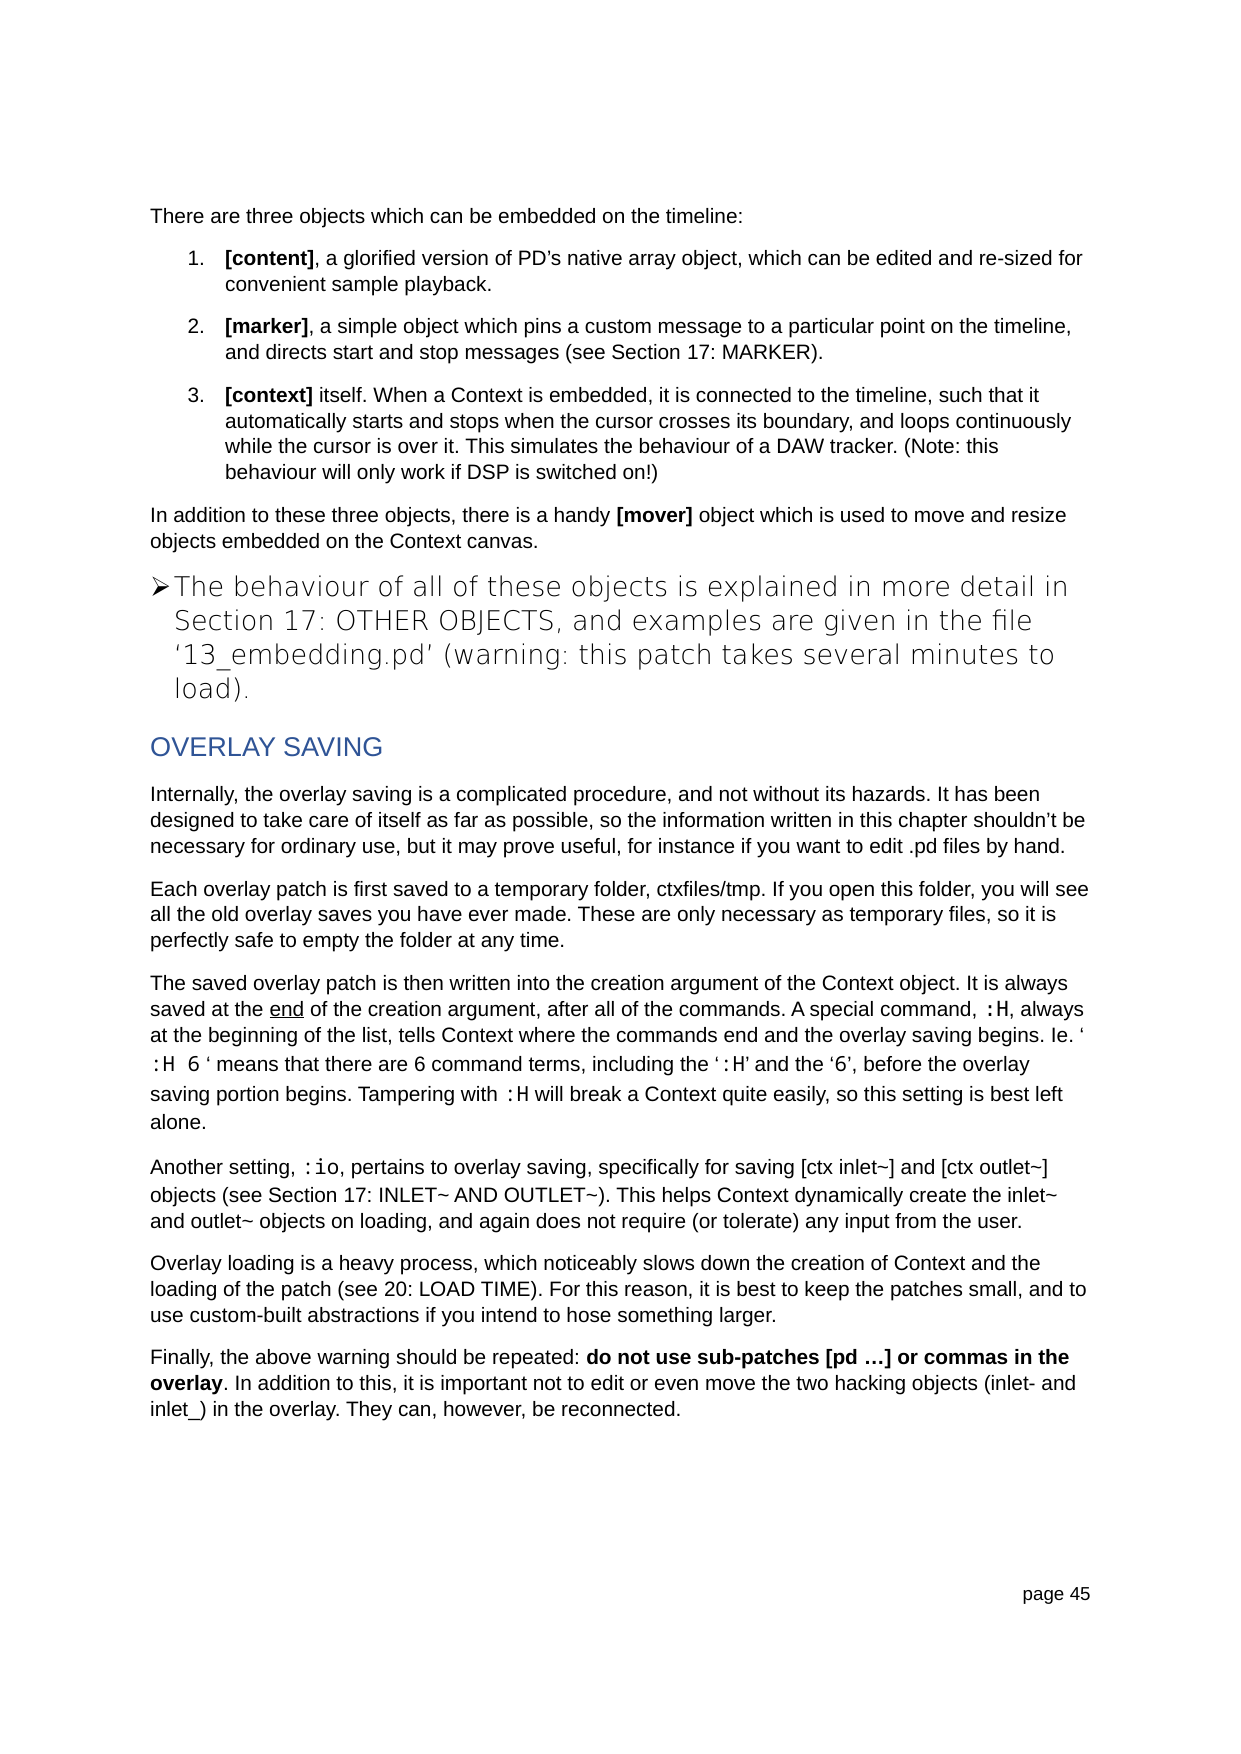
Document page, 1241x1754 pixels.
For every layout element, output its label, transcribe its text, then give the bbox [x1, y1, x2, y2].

text Each overlay patch is first saved to a temporary folder, ctxfiles/tmp. If you open this folder, you will see all the old overlay saves you have ever made. These are only necessary as temporary files, so it is perfectly safe to empty the folder at any time. [150, 876, 1090, 952]
list [marker], a simple object which pins a custom message to a particular point on the timeline, and directs start and stop messages (see Section 17: MARKER). [187, 314, 1090, 364]
text Finally, the above warning should be repeated: do not use sub-patches [pd …] or commas in the overlay. In addition to this, it is important not to edit or even move the two hacking objects (inlet- and inlet_) in the overlay. They can, however, be reconnected. [150, 1345, 1090, 1421]
text Another setting, :io, pertains to overlay saving, specifically for saving [ctx inlet~] and [ctx outlet~] objects (see Section 17: INLET~ AND OUTLET~). This helps Context dynamically create the inlet~ and outlet~ objects on loading, and again does not require (or tolerate) any input from the user. [150, 1152, 1090, 1232]
list [context] itself. When a Context is embedded, it is connected to the timeline, such that it automatically starts and stops when the cursor crosses its boundary, and loops continuously while the cursor is over it. This simulates the behaviour of a DAW tracker. (Note: this behaviour will only work if DSP is switched on!) [187, 383, 1090, 484]
text The saved overlay patch is then written into the creation argument of the Context object. It is always saved at the end of the creation argument, after all of the commands. A special command, :H, always at the beginning of the list, tells Context where the commands end and the overlay saving begins. Ie. ‘ :H 6 ‘ means that there are 6 command terms, including the ‘:H’ and the ‘6’, before the overlay saving portion begins. Tampering with :H will break a Context quite easily, so this setting is best left alone. [150, 971, 1090, 1134]
text In addition to these three objects, there is a handy [mover] object which is used to move and resize objects embedded on the Context canvas. [150, 503, 1090, 552]
subtitle OVERLAY SAVING [150, 731, 1090, 762]
text Internally, the overlay saving is a complicated procedure, and not without its hazards. It has been designed to take care of itself as far as possible, so the information written in this chapter shouldn’t be necessary for ordinary use, but it may prove useful, for instance if you want to edit .pd files by hand. [150, 782, 1090, 858]
text There are three objects which can be embedded on the timeline: [150, 203, 1090, 227]
list The behaviour of all of these objects is explained in more detail in Section 17: OTHER OBJECTS, and examples are given in the file ‘13_embedding.pd’ (warning: this patch takes several minutes to load). [150, 571, 1090, 705]
list [content], a glorified version of PD’s native array object, which can be edited and re-sized for convenient sample playback. [187, 246, 1090, 296]
text Overlay loading is a heavy process, which noticeably slows down the creation of Context and the loading of the patch (see 20: LOAD TIME). For this reason, it is best to keep the patches small, and to use custom-built abstractions if you intend to hose something larger. [150, 1251, 1090, 1327]
